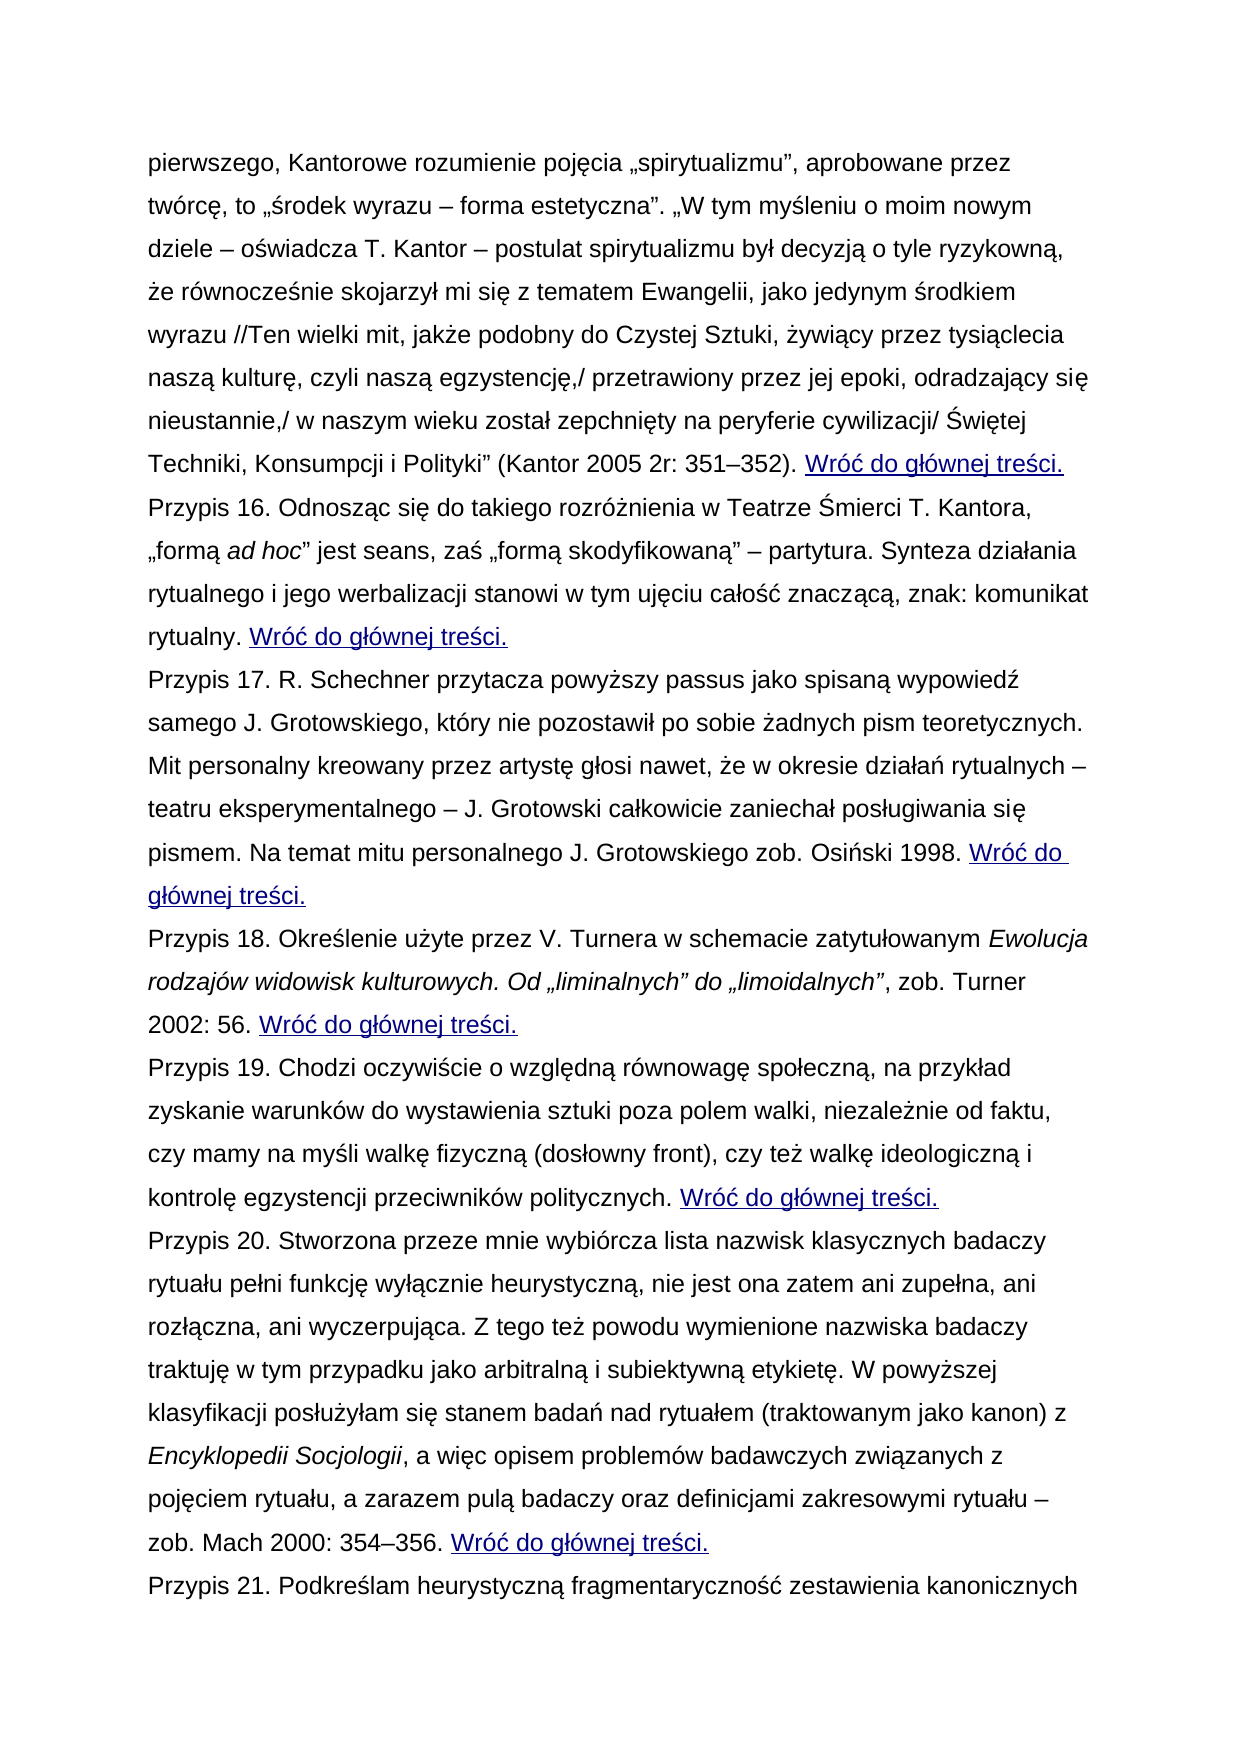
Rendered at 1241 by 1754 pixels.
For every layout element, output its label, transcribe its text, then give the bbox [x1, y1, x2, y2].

text Przypis 16. Odnosząc się do takiego rozróżnienia w Teatrze Śmierci T. Kantora, „formą ad hoc” jest seans, zaś „formą skodyfikowaną” – partytura. Synteza działania rytualnego i jego werbalizacji stanowi w tym ujęciu całość znaczącą, znak: komunikat rytualny. Wróć do głównej treści. [148, 493, 1093, 651]
text Przypis 17. R. Schechner przytacza powyższy passus jako spisaną wypowiedź samego J. Grotowskiego, który nie pozostawił po sobie żadnych pism teoretycznych. Mit personalny kreowany przez artystę głosi nawet, że w okresie działań rytualnych – teatru eksperymentalnego – J. Grotowski całkowicie zaniechał posługiwania się pismem. Na temat mitu personalnego J. Grotowskiego zob. Osiński 1998. Wróć do głównej treści. [148, 665, 1093, 909]
text Przypis 19. Chodzi oczywiście o względną równowagę społeczną, na przykład zyskanie warunków do wystawienia sztuki poza polem walki, niezależnie od faktu, czy mamy na myśli walkę fizyczną (dosłowny front), czy też walkę ideologiczną i kontrolę egzystencji przeciwników politycznych. Wróć do głównej treści. [148, 1053, 1093, 1211]
text pierwszego, Kantorowe rozumienie pojęcia „spirytualizmu”, aprobowane przez twórcę, to „środek wyrazu – forma estetyczna”. „W tym myśleniu o moim nowym dziele – oświadcza T. Kantor – postulat spirytualizmu był decyzją o tyle ryzykowną, że równocześnie skojarzył mi się z tematem Ewangelii, jako jedynym środkiem wyrazu //Ten wielki mit, jakże podobny do Czystej Sztuki, żywiący przez tysiąclecia naszą kulturę, czyli naszą egzystencję,/ przetrawiony przez jej epoki, odradzający się nieustannie,/ w naszym wieku został zepchnięty na peryferie cywilizacji/ Świętej Techniki, Konsumpcji i Polityki” (Kantor 2005 2r: 351–352). Wróć do głównej treści. [148, 148, 1093, 478]
text Przypis 20. Stworzona przeze mnie wybiórcza lista nazwisk klasycznych badaczy rytuału pełni funkcję wyłącznie heurystyczną, nie jest ona zatem ani zupełna, ani rozłączna, ani wyczerpująca. Z tego też powodu wymienione nazwiska badaczy traktuję w tym przypadku jako arbitralną i subiektywną etykietę. W powyższej klasyfikacji posłużyłam się stanem badań nad rytuałem (traktowanym jako kanon) z Encyklopedii Socjologii, a więc opisem problemów badawczych związanych z pojęciem rytuału, a zarazem pulą badaczy oraz definicjami zakresowymi rytuału – zob. Mach 2000: 354–356. Wróć do głównej treści. [148, 1226, 1093, 1556]
text Przypis 21. Podkreślam heurystyczną fragmentaryczność zestawienia kanonicznych [148, 1571, 1093, 1599]
text Przypis 18. Określenie użyte przez V. Turnera w schemacie zatytułowanym Ewolucja rodzajów widowisk kulturowych. Od „liminalnych” do „limoidalnych”, zob. Turner 2002: 56. Wróć do głównej treści. [148, 924, 1093, 1039]
